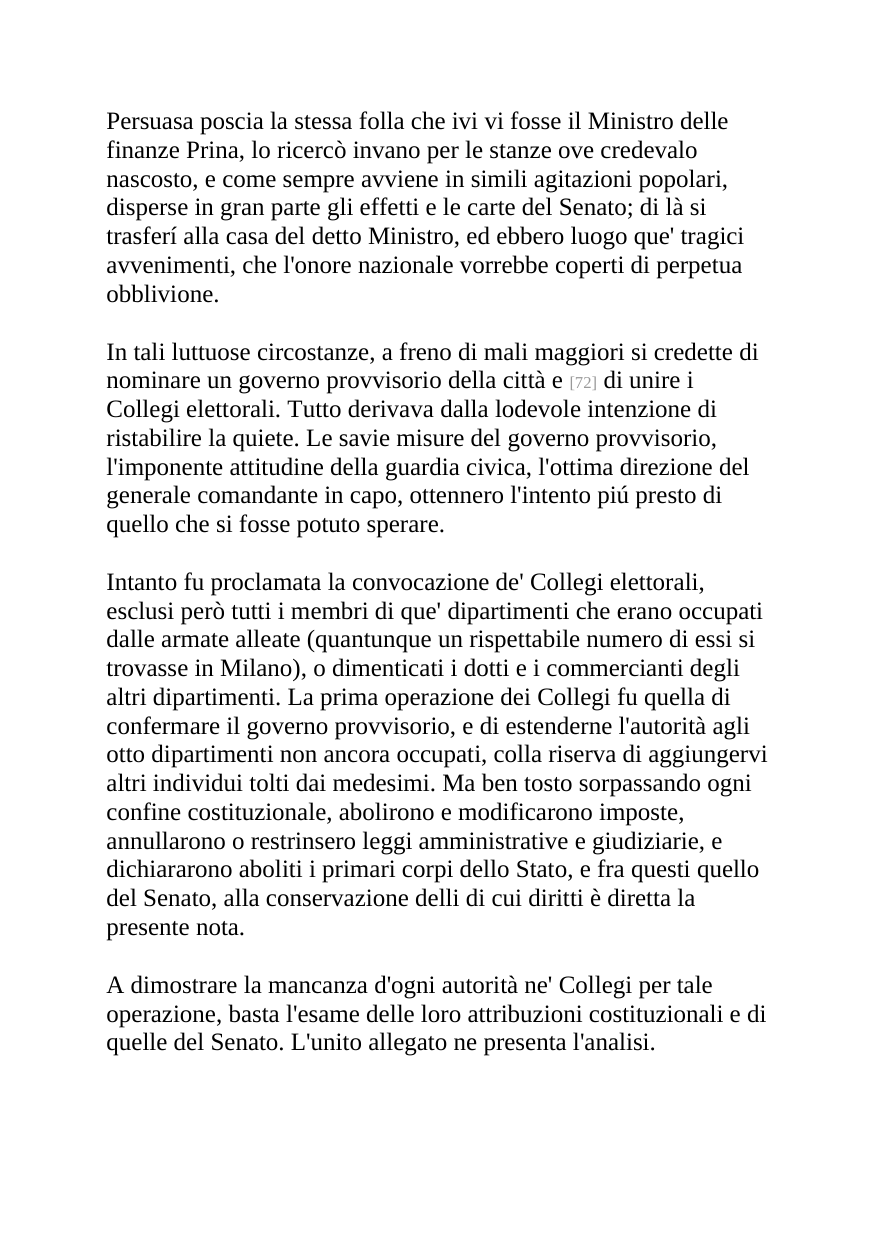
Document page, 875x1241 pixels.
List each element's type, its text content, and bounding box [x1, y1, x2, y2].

text In tali luttuose circostanze, a freno di mali maggiori si credette di nominare un governo provvisorio della città e [72] di unire i Collegi elettorali. Tutto derivava dalla lodevole intenzione di ristabilire la quiete. Le savie misure del governo provvisorio, l'imponente attitudine della guardia civica, l'ottima direzione del generale comandante in capo, ottennero l'intento piú presto di quello che si fosse potuto sperare. [106, 337, 768, 538]
text Intanto fu proclamata la convocazione de' Collegi elettorali, esclusi però tutti i membri di que' dipartimenti che erano occupati dalle armate alleate (quantunque un rispettabile numero di essi si trovasse in Milano), o dimenticati i dotti e i commercianti degli altri dipartimenti. La prima operazione dei Collegi fu quella di confermare il governo provvisorio, e di estenderne l'autorità agli otto dipartimenti non ancora occupati, colla riserva di aggiungervi altri individui tolti dai medesimi. Ma ben tosto sorpassando ogni confine costituzionale, abolirono e modificarono imposte, annullarono o restrinsero leggi amministrative e giudiziarie, e dichiararono aboliti i primari corpi dello Stato, e fra questi quello del Senato, alla conservazione delli di cui diritti è diretta la presente nota. [106, 567, 768, 941]
text A dimostrare la mancanza d'ogni autorità ne' Collegi per tale operazione, basta l'esame delle loro attribuzioni costituzionali e di quelle del Senato. L'unito allegato ne presenta l'analisi. [106, 970, 768, 1056]
text Persuasa poscia la stessa folla che ivi vi fosse il Ministro delle finanze Prina, lo ricercò invano per le stanze ove credevalo nascosto, e come sempre avviene in simili agitazioni popolari, disperse in gran parte gli effetti e le carte del Senato; di là si trasferí alla casa del detto Ministro, ed ebbero luogo que' tragici avvenimenti, che l'onore nazionale vorrebbe coperti di perpetua obblivione. [106, 106, 768, 307]
